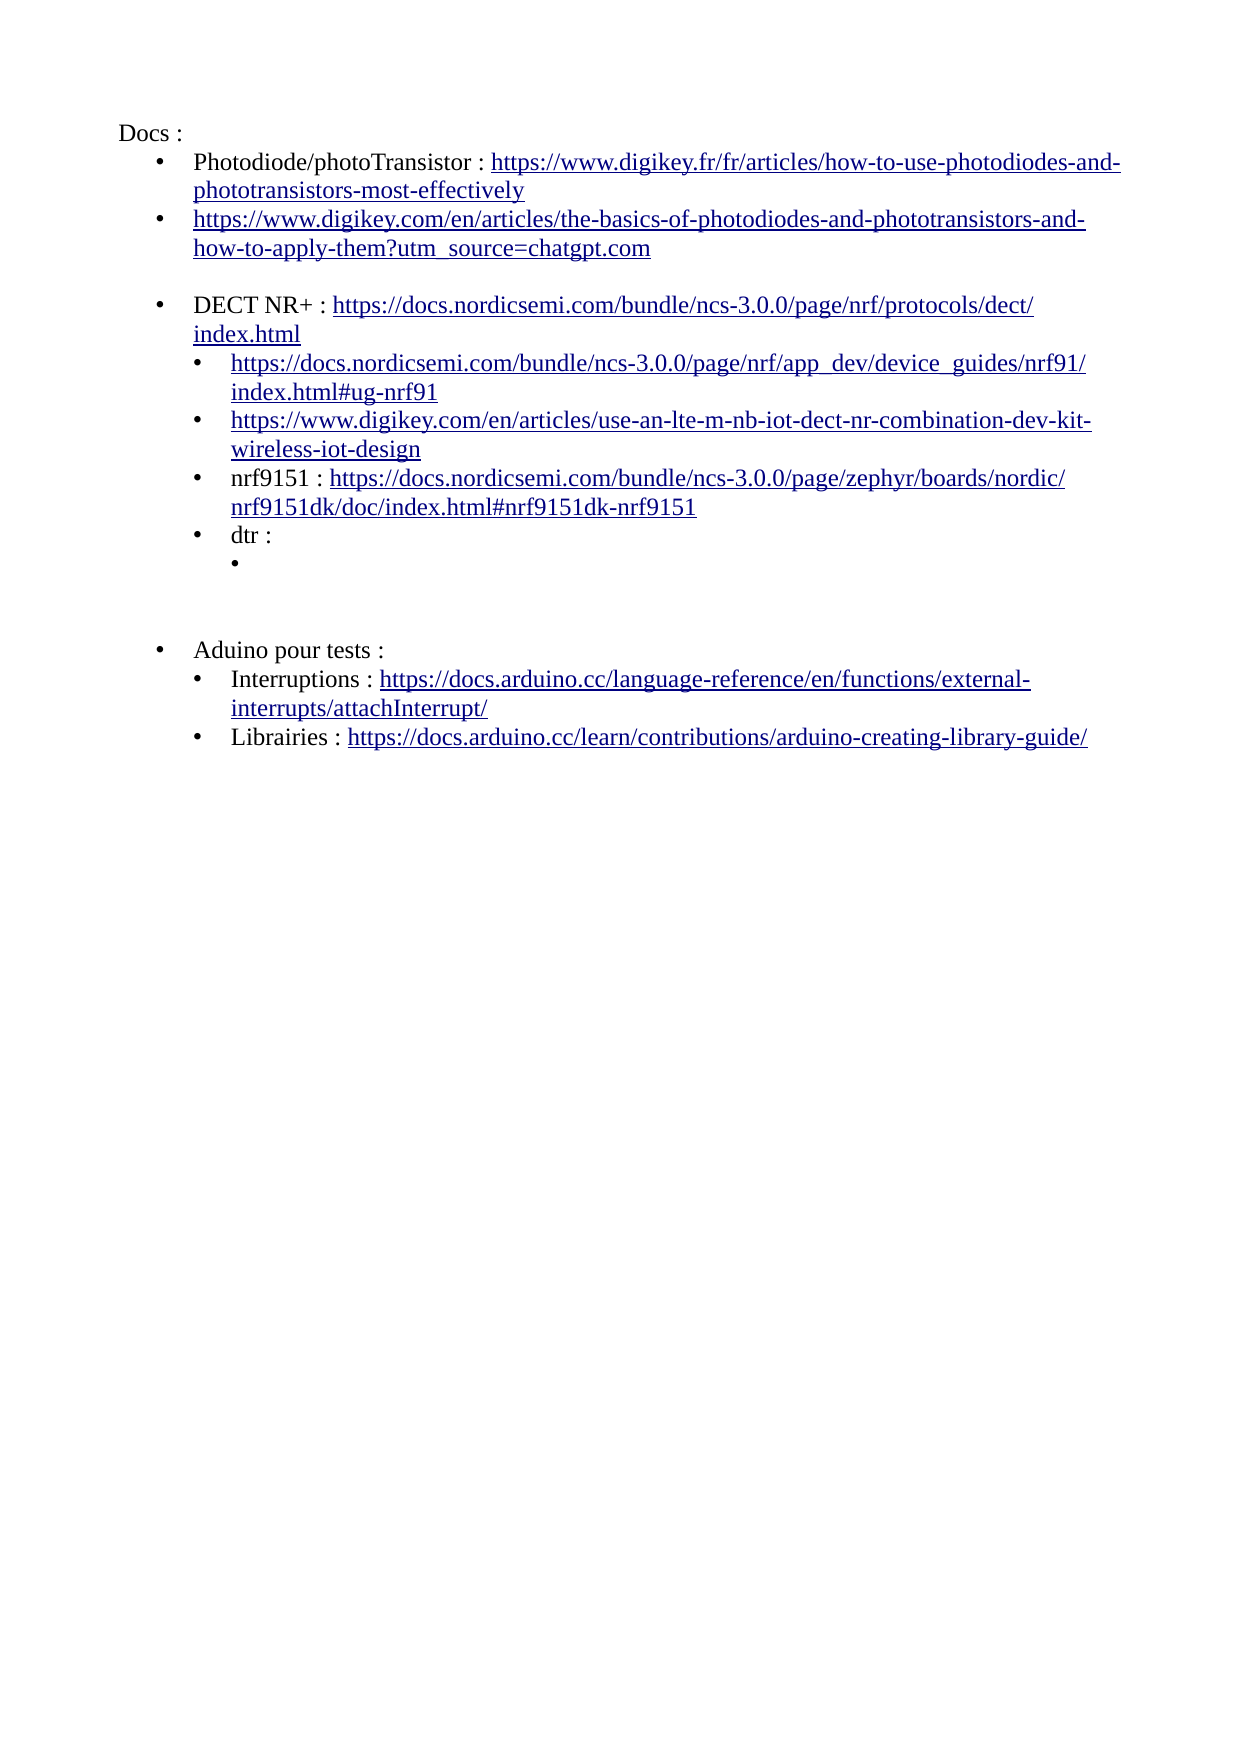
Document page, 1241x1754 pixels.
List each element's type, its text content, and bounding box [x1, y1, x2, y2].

list https://www.digikey.com/en/articles/use-an-lte-m-nb-iot-dect-nr-combination-dev-kit-wireless-iot-design [193, 406, 1122, 463]
text Docs : [118, 118, 1122, 147]
list nrf9151 : https://docs.nordicsemi.com/bundle/ncs-3.0.0/page/zephyr/boards/nordic/nrf9151dk/doc/index.html#nrf9151dk-nrf9151 [193, 463, 1122, 521]
list Librairies : https://docs.arduino.cc/learn/contributions/arduino-creating-library-guide/ [193, 722, 1122, 751]
list dtr : [193, 521, 1122, 549]
list DECT NR+ : https://docs.nordicsemi.com/bundle/ncs-3.0.0/page/nrf/protocols/dect/index.html [156, 291, 1122, 348]
list Aduino pour tests : [156, 636, 1122, 664]
list Photodiode/photoTransistor : https://www.digikey.fr/fr/articles/how-to-use-photodiodes-and-phototransistors-most-effectively [156, 147, 1122, 204]
list Interruptions : https://docs.arduino.cc/language-reference/en/functions/external-interrupts/attachInterrupt/ [193, 664, 1122, 722]
list https://docs.nordicsemi.com/bundle/ncs-3.0.0/page/nrf/app_dev/device_guides/nrf91/index.html#ug-nrf91 [193, 348, 1122, 406]
list https://www.digikey.com/en/articles/the-basics-of-photodiodes-and-phototransistors-and-how-to-apply-them?utm_source=chatgpt.com [156, 204, 1122, 291]
